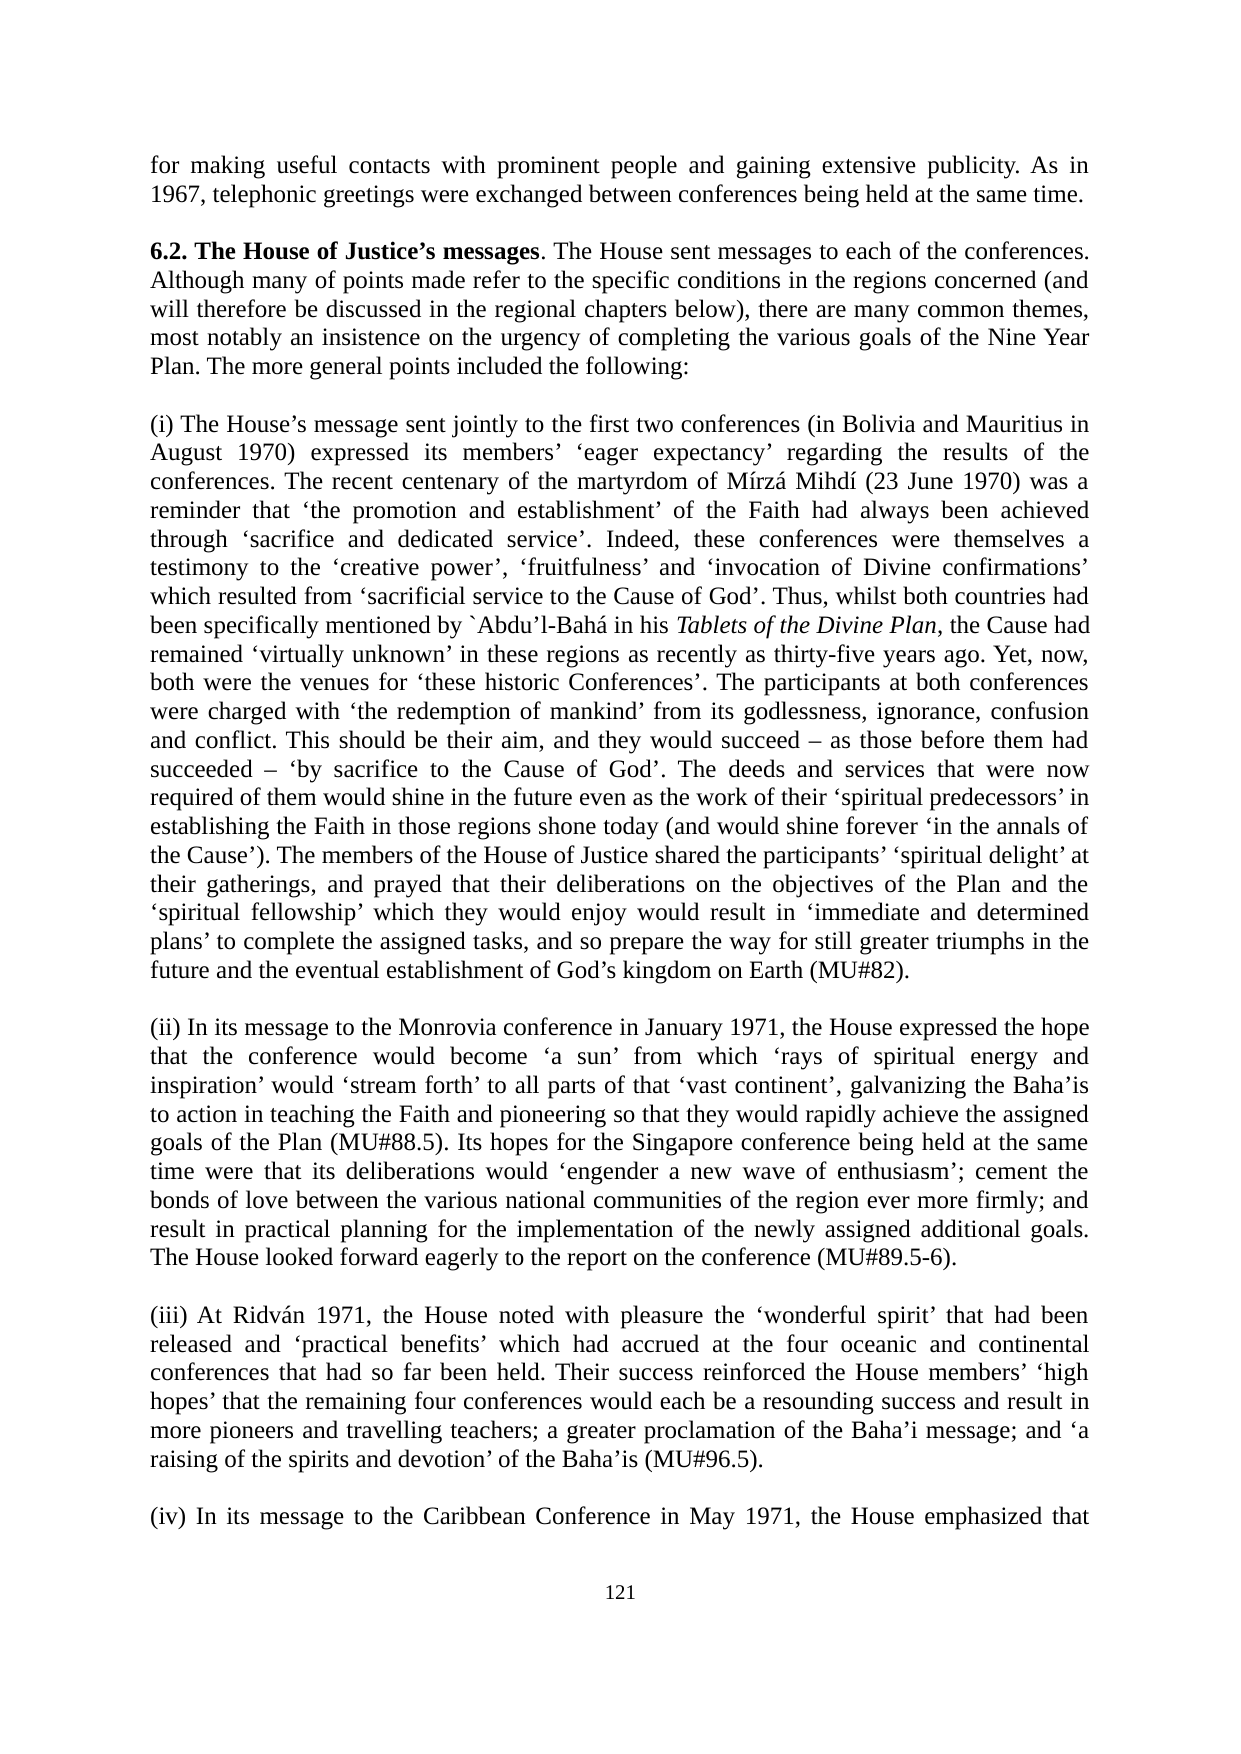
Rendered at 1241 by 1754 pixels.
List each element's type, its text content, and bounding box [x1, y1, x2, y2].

text (iv) In its message to the Caribbean Conference in May 1971, the House emphasized that [150, 1501, 1090, 1530]
text for making useful contacts with prominent people and gaining extensive publicity. As in 1967, telephonic greetings were exchanged between conferences being held at the same time. [150, 150, 1090, 207]
text (ii) In its message to the Monrovia conference in January 1971, the House expressed the hope that the conference would become ‘a sun’ from which ‘rays of spiritual energy and inspiration’ would ‘stream forth’ to all parts of that ‘vast continent’, galvanizing the Baha’is to action in teaching the Faith and pioneering so that they would rapidly achieve the assigned goals of the Plan (MU#88.5). Its hopes for the Singapore conference being held at the same time were that its deliberations would ‘engender a new wave of enthusiasm’; cement the bonds of love between the various national communities of the region ever more firmly; and result in practical planning for the implementation of the newly assigned additional goals. The House looked forward eagerly to the report on the conference (MU#89.5-6). [150, 1012, 1090, 1271]
text (iii) At Ridván 1971, the House noted with pleasure the ‘wonderful spirit’ that had been released and ‘practical benefits’ which had accrued at the four oceanic and continental conferences that had so far been held. Their success reinforced the House members’ ‘high hopes’ that the remaining four conferences would each be a resounding success and result in more pioneers and travelling teachers; a greater proclamation of the Baha’i message; and ‘a raising of the spirits and devotion’ of the Baha’is (MU#96.5). [150, 1300, 1090, 1472]
text (i) The House’s message sent jointly to the first two conferences (in Bolivia and Mauritius in August 1970) expressed its members’ ‘eager expectancy’ regarding the results of the conferences. The recent centenary of the martyrdom of Mírzá Mihdí (23 June 1970) was a reminder that ‘the promotion and establishment’ of the Faith had always been achieved through ‘sacrifice and dedicated service’. Indeed, these conferences were themselves a testimony to the ‘creative power’, ‘fruitfulness’ and ‘invocation of Divine confirmations’ which resulted from ‘sacrificial service to the Cause of God’. Thus, whilst both countries had been specifically mentioned by `Abdu’l-Bahá in his Tablets of the Divine Plan, the Cause had remained ‘virtually unknown’ in these regions as recently as thirty-five years ago. Yet, now, both were the venues for ‘these historic Conferences’. The participants at both conferences were charged with ‘the redemption of mankind’ from its godlessness, ignorance, confusion and conflict. This should be their aim, and they would succeed – as those before them had succeeded – ‘by sacrifice to the Cause of God’. The deeds and services that were now required of them would shine in the future even as the work of their ‘spiritual predecessors’ in establishing the Faith in those regions shone today (and would shine forever ‘in the annals of the Cause’). The members of the House of Justice shared the participants’ ‘spiritual delight’ at their gatherings, and prayed that their deliberations on the objectives of the Plan and the ‘spiritual fellowship’ which they would enjoy would result in ‘immediate and determined plans’ to complete the assigned tasks, and so prepare the way for still greater triumphs in the future and the eventual establishment of God’s kingdom on Earth (MU#82). [150, 409, 1090, 984]
text 6.2. The House of Justice’s messages. The House sent messages to each of the conferences. Although many of points made refer to the specific conditions in the regions concerned (and will therefore be discussed in the regional chapters below), there are many common themes, most notably an insistence on the urgency of completing the various goals of the Nine Year Plan. The more general points included the following: [150, 236, 1090, 380]
